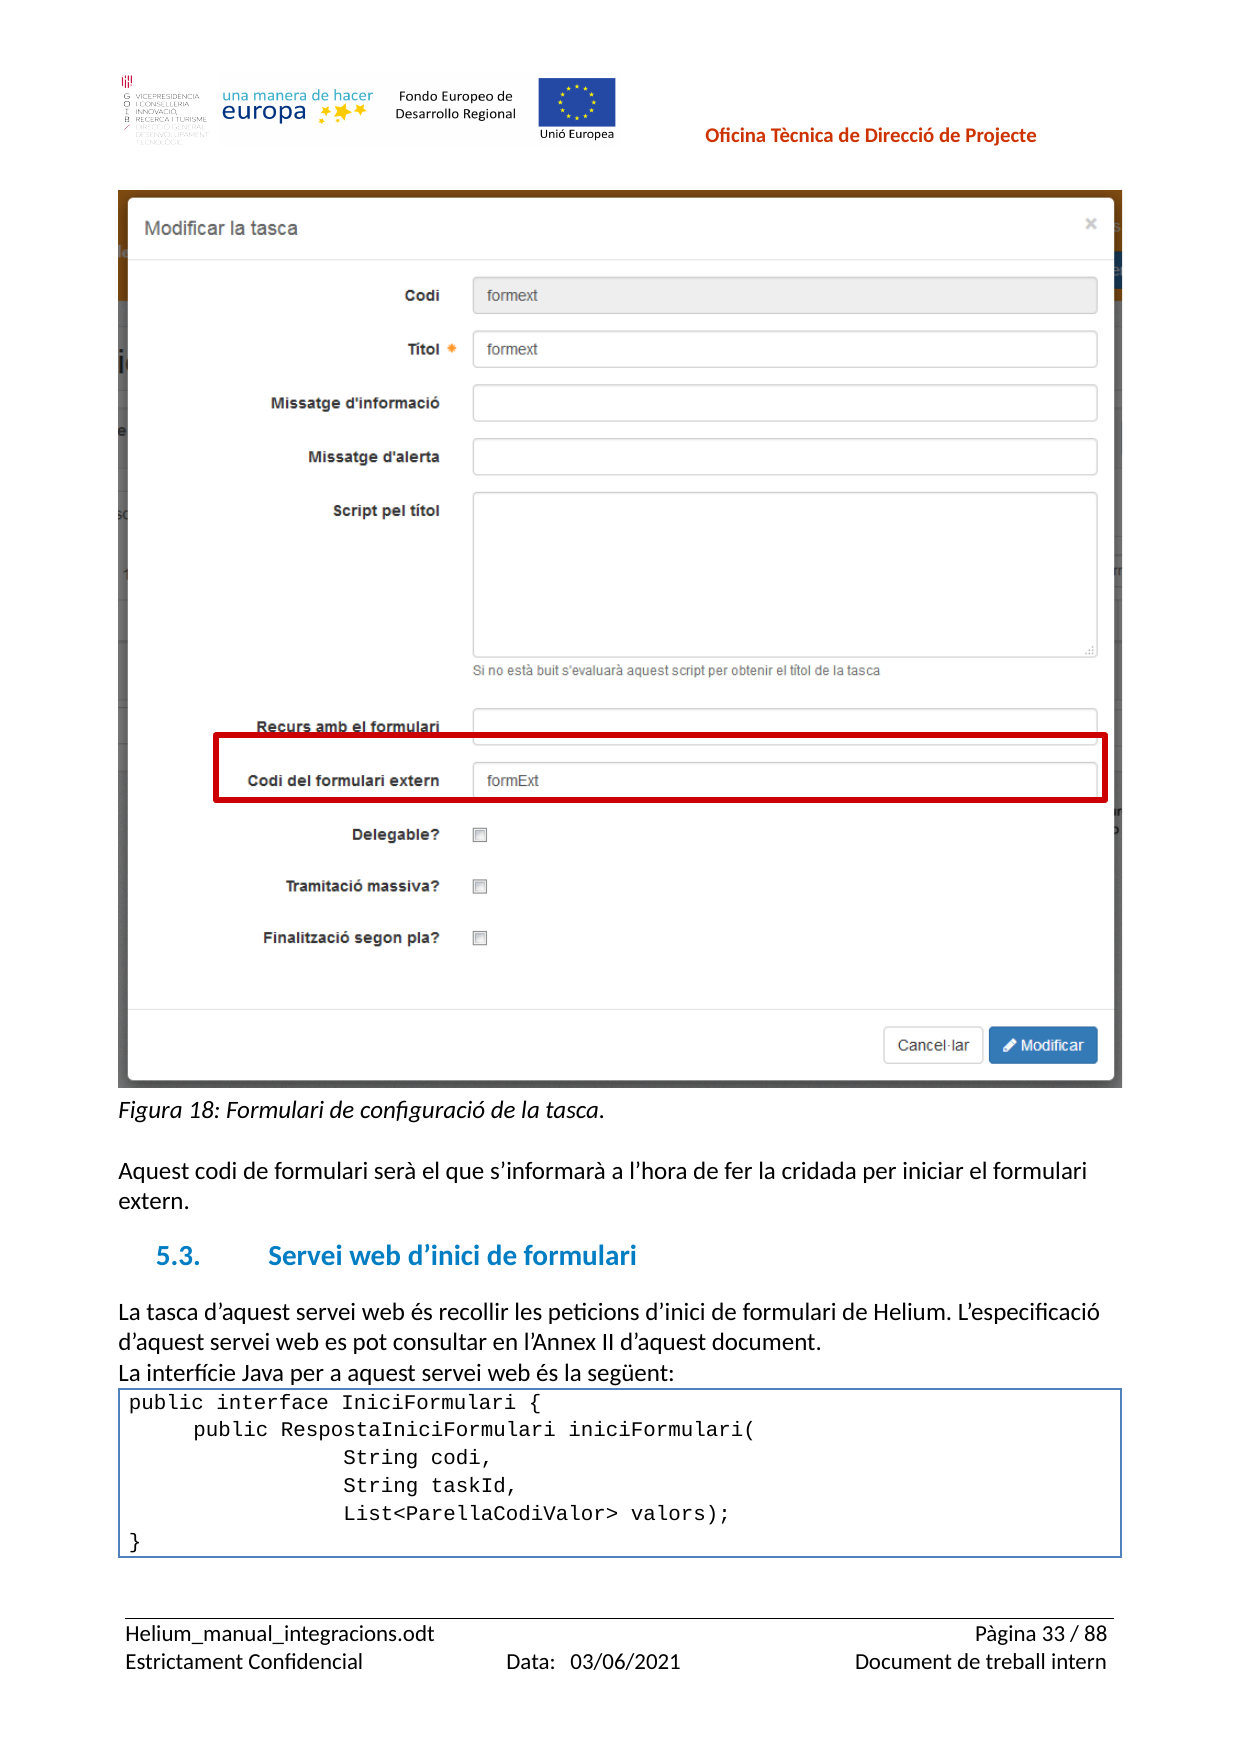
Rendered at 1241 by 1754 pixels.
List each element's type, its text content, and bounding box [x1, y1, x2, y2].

text String codi, [120, 1443, 1120, 1471]
picture [118, 190, 1123, 1088]
text String taskId, [120, 1471, 1120, 1499]
text } [120, 1527, 1120, 1556]
text Figura 18: Formulari de configuració de la tasca. [118, 1088, 1122, 1124]
picture [118, 73, 213, 147]
text List<ParellaCodiValor> valors); [120, 1499, 1120, 1527]
picture [219, 73, 621, 147]
text public RespostaIniciFormulari iniciFormulari( [120, 1415, 1120, 1443]
subtitle Servei web d’inici de formulari [156, 1237, 1122, 1272]
text La tasca d’aquest servei web és recollir les peticions d’inici de formulari de Helium. L’especificació d’aquest servei web es pot consultar en l’Annex II d’aquest document. [118, 1296, 1122, 1357]
text Aquest codi de formulari serà el que s’informarà a l’hora de fer la cridada per iniciar el formulari extern. [118, 1155, 1122, 1216]
text La interfície Java per a aquest servei web és la següent: [118, 1357, 1122, 1387]
text public interface IniciFormulari { [120, 1390, 1120, 1415]
